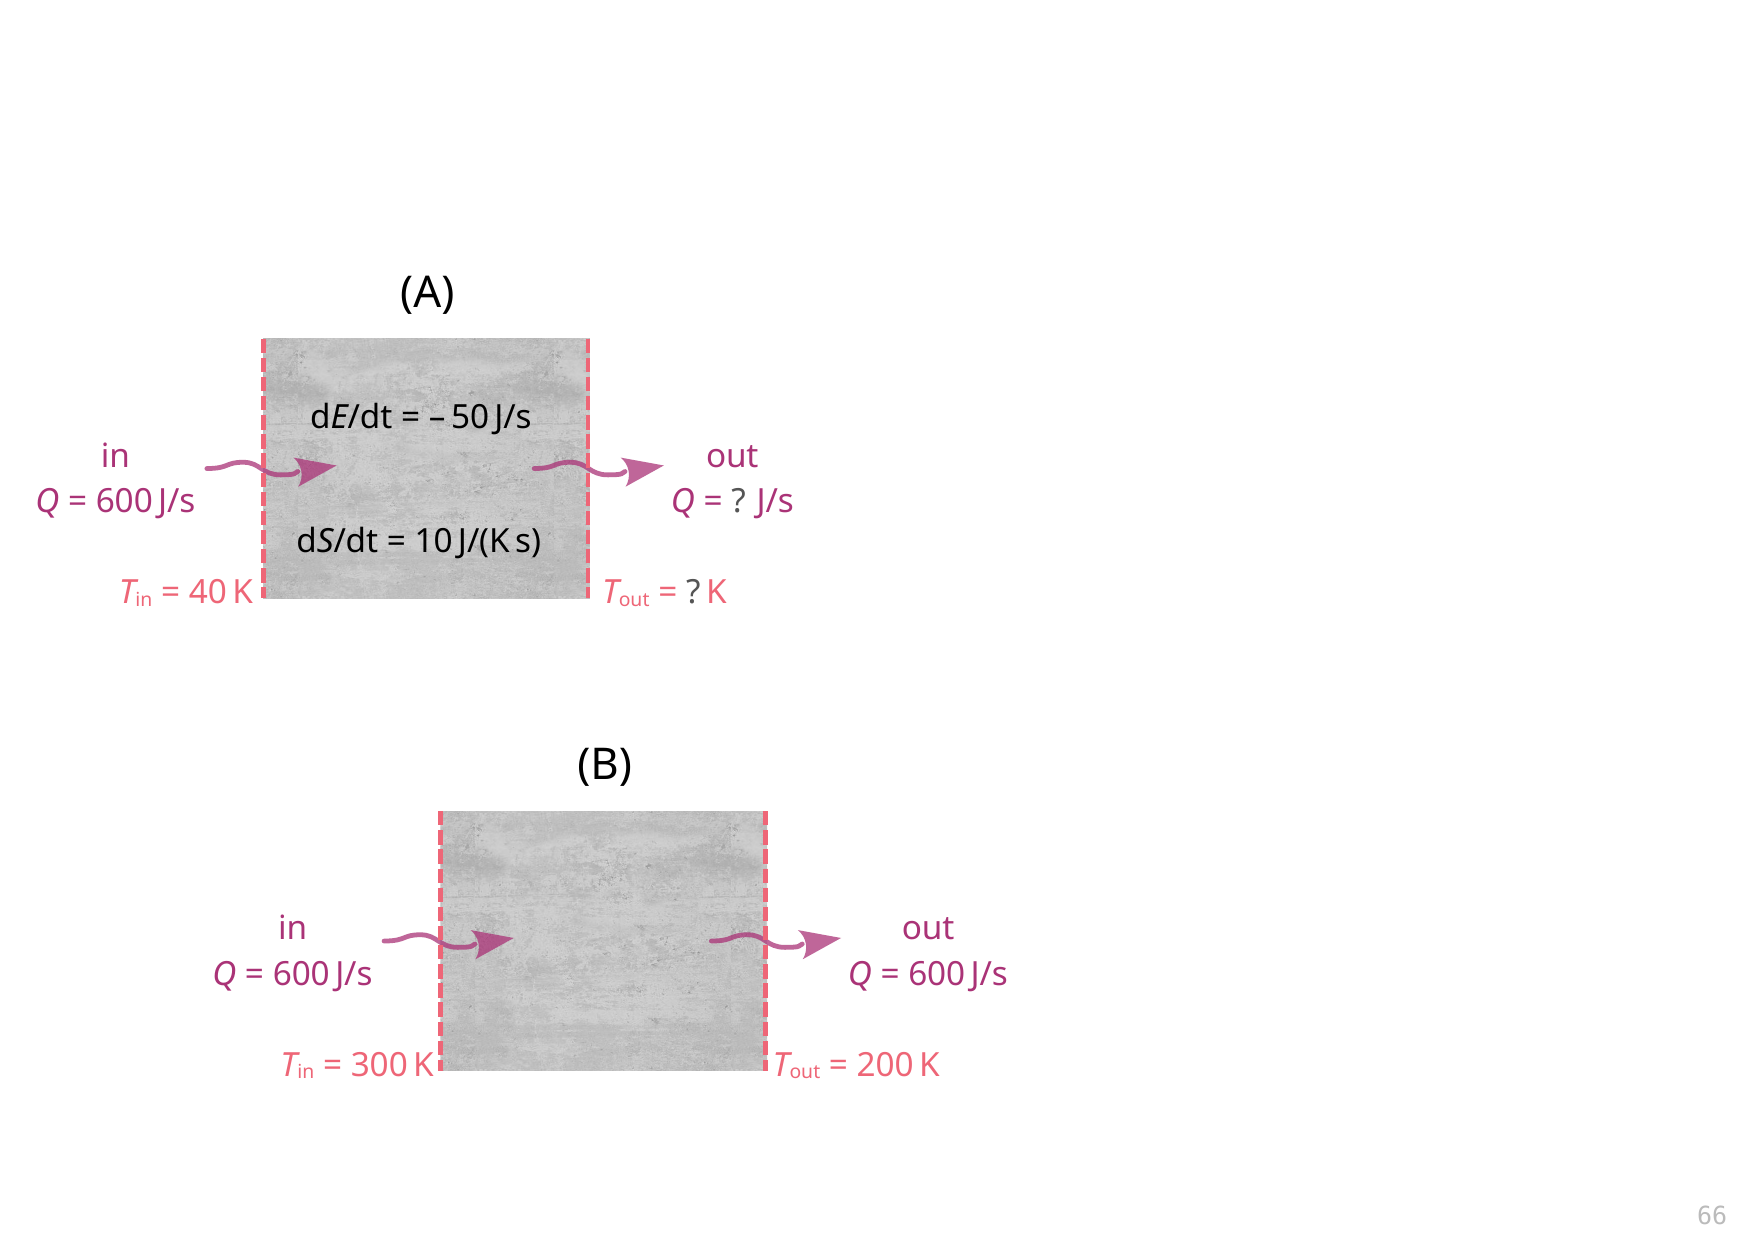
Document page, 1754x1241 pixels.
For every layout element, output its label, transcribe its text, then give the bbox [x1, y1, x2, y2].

text_box out Q = 600 J/s [833, 897, 1026, 986]
text_box (A) [381, 252, 474, 324]
text_box dE/dt = – 50 J/s [295, 385, 558, 434]
text_box out Q = ? J/s [655, 424, 817, 513]
text_box [440, 811, 768, 1071]
text_box Tin = 300 K [266, 1033, 449, 1085]
text_box Tout = ? K [585, 560, 744, 613]
text_box Tout = 200 K [759, 1033, 954, 1085]
text_box Tin = 40 K [94, 560, 277, 613]
text_box in Q = 600 J/s [197, 897, 390, 986]
text_box dS/dt = 10 J/(K s) [281, 509, 572, 558]
text_box in Q = 600 J/s [20, 424, 213, 513]
text_box (B) [561, 725, 649, 797]
text_box [263, 338, 590, 599]
